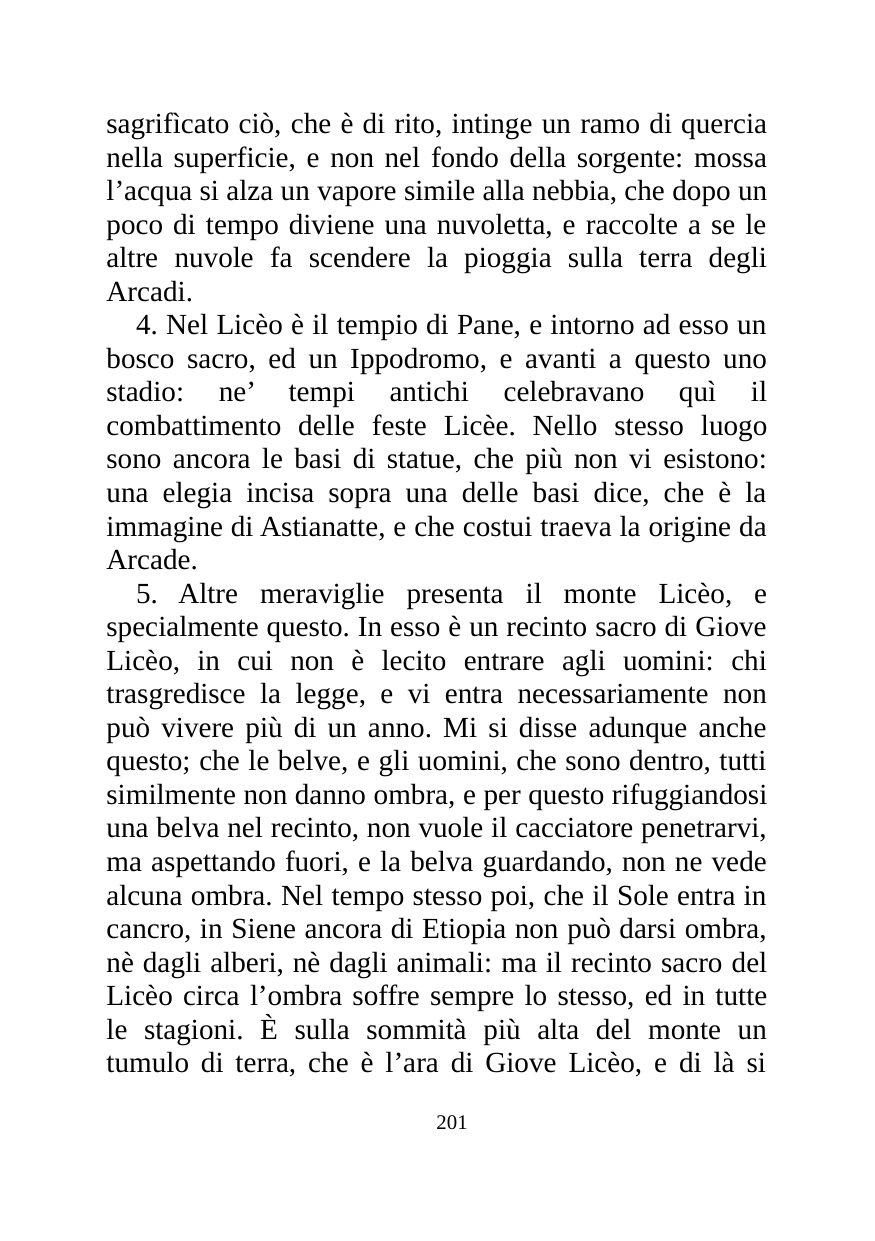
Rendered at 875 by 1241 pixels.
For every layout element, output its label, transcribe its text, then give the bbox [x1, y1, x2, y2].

text sagrifìcato ciò, che è di rito, intinge un ramo di quercia nella superficie, e non nel fondo della sorgente: mossa l’acqua si alza un vapore simile alla nebbia, che dopo un poco di tempo diviene una nuvoletta, e raccolte a se le altre nuvole fa scendere la pioggia sulla terra degli Arcadi. [106, 106, 768, 307]
text 5. Altre meraviglie presenta il monte Licèo, e specialmente questo. In esso è un recinto sacro di Giove Licèo, in cui non è lecito entrare agli uomini: chi trasgredisce la legge, e vi entra necessariamente non può vivere più di un anno. Mi si disse adunque anche questo; che le belve, e gli uomini, che sono dentro, tutti similmente non danno ombra, e per questo rifuggiandosi una belva nel recinto, non vuole il cacciatore penetrarvi, ma aspettando fuori, e la belva guardando, non ne vede alcuna ombra. Nel tempo stesso poi, che il Sole entra in cancro, in Siene ancora di Etiopia non può darsi ombra, nè dagli alberi, nè dagli animali: ma il recinto sacro del Licèo circa l’ombra soffre sempre lo stesso, ed in tutte le stagioni. È sulla sommità più alta del monte un tumulo di terra, che è l’ara di Giove Licèo, e di là si [106, 576, 768, 1079]
text 4. Nel Licèo è il tempio di Pane, e intorno ad esso un bosco sacro, ed un Ippodromo, e avanti a questo uno stadio: ne’ tempi antichi celebravano quì il combattimento delle feste Licèe. Nello stesso luogo sono ancora le basi di statue, che più non vi esistono: una elegia incisa sopra una delle basi dice, che è la immagine di Astianatte, e che costui traeva la origine da Arcade. [106, 307, 768, 576]
